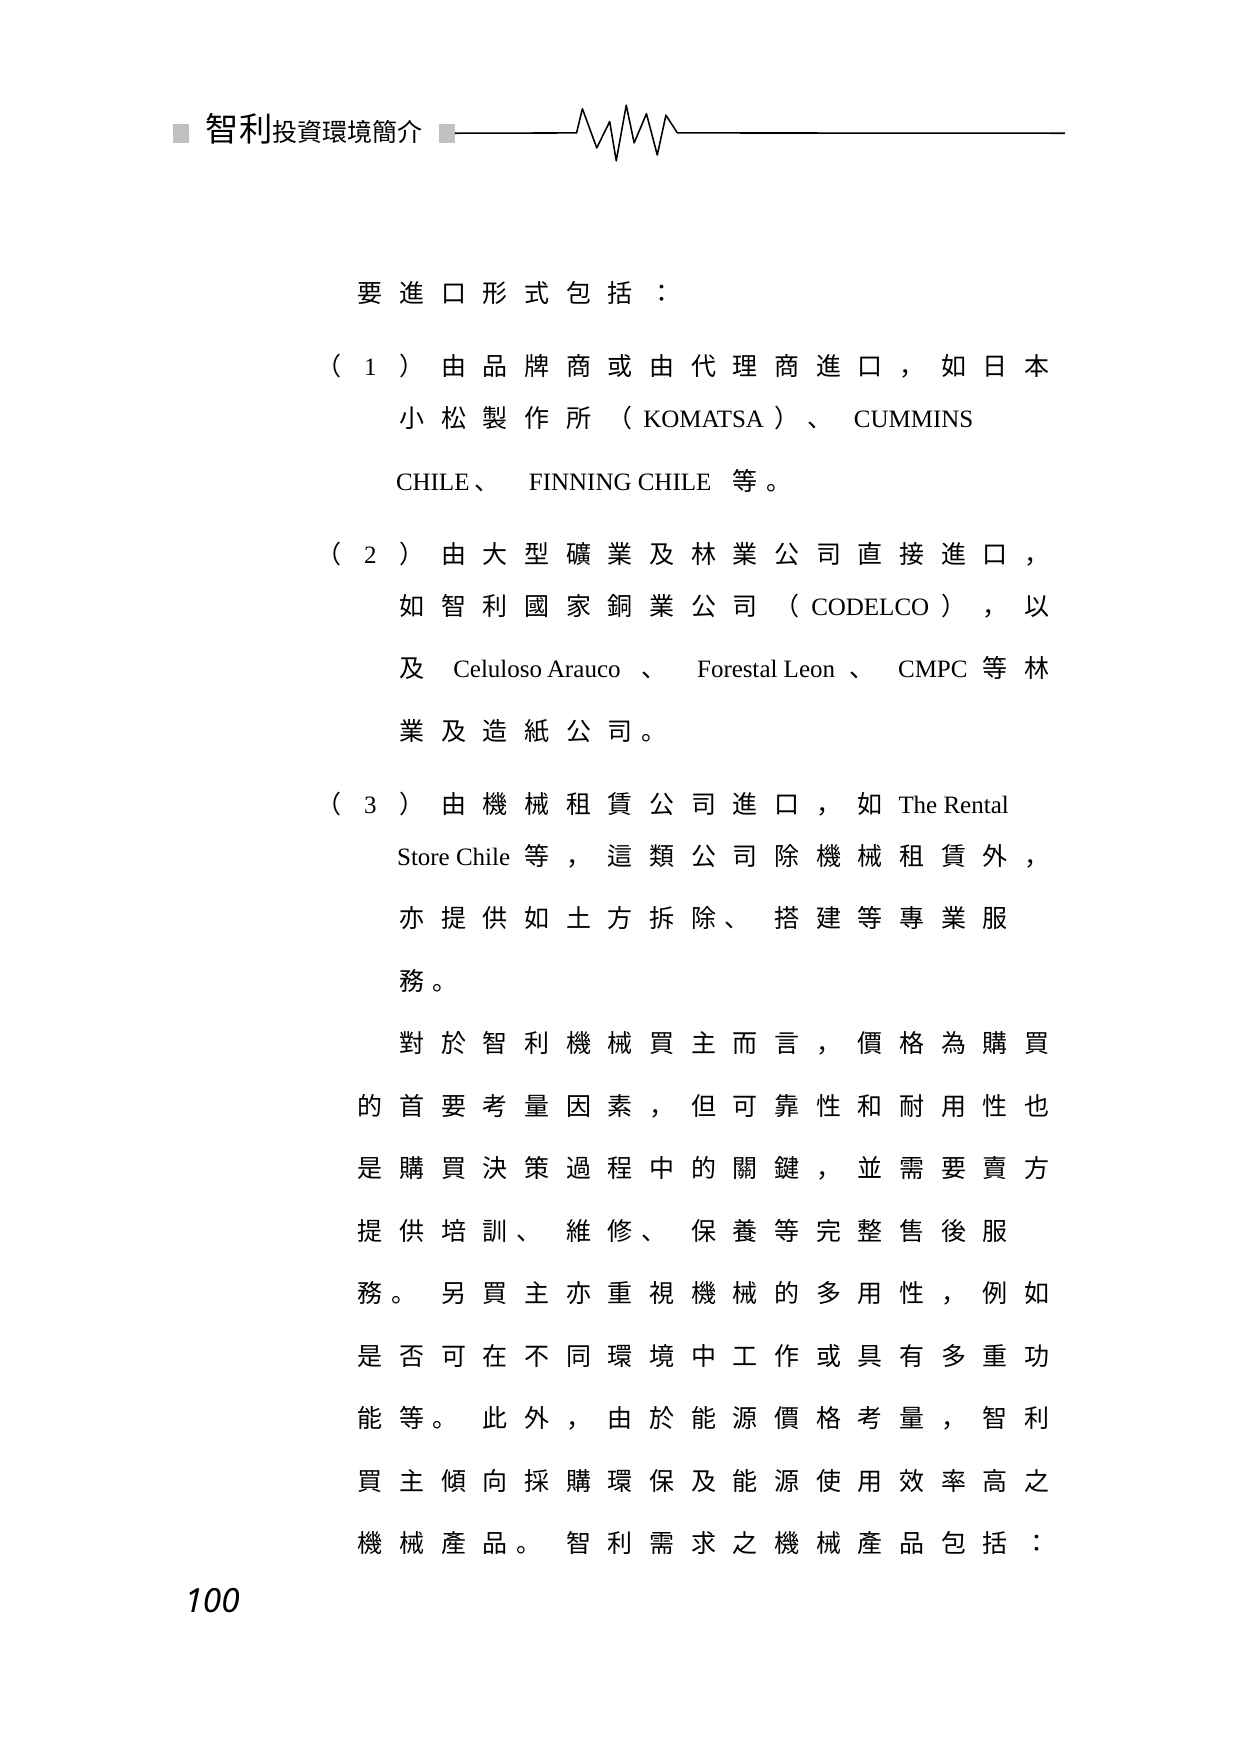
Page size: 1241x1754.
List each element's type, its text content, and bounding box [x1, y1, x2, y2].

text （2）由大型礦業及林業公司直接進口，如智利國家銅業公司（CODELCO），以及Celuloso Arauco、Forestal Leon、CMPC等林業及造紙公司。 [306, 500, 1058, 750]
text （3）由機械租賃公司進口，如The Rental Store Chile等，這類公司除機械租賃外，亦提供如土方拆除、搭建等專業服務。 [306, 750, 1058, 1000]
text （1）由品牌商或由代理商進口，如日本小松製作所（KOMATSA）、CUMMINS CHILE、FINNING CHILE等。 [306, 313, 1058, 500]
text 對於智利機械買主而言，價格為購買的首要考量因素，但可靠性和耐用性也是購買決策過程中的關鍵，並需要賣方提供培訓、維修、保養等完整售後服務。另買主亦重視機械的多用性，例如是否可在不同環境中工作或具有多重功能等。此外，由於能源價格考量，智利買主傾向採購環保及能源使用效率高之機械產品。智利需求之機械產品包括： [330, 1000, 1058, 1563]
text 要進口形式包括： [330, 250, 1058, 313]
